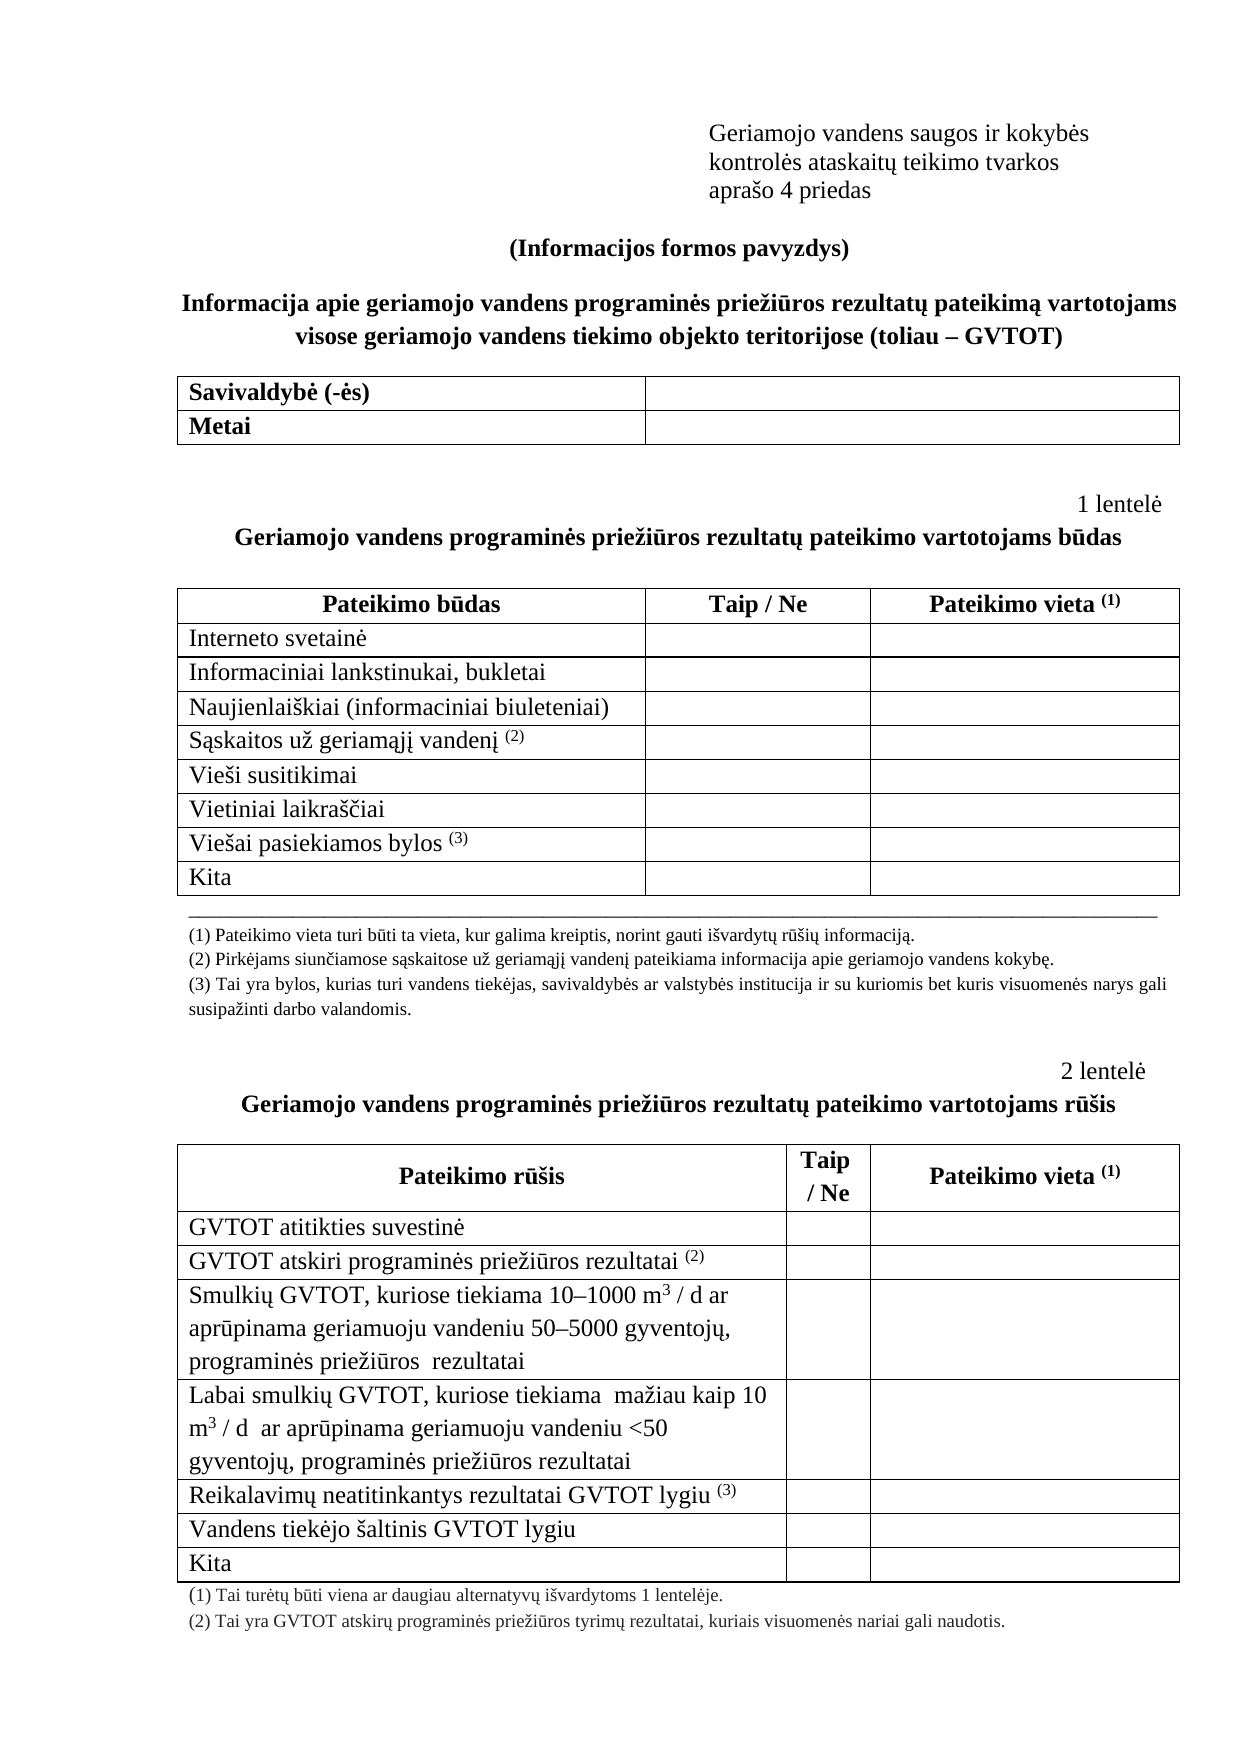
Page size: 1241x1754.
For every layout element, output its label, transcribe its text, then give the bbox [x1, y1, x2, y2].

table_cell 2 lentelė Geriamojo vandens programinės priežiūros rezultatų pateikimo vartotojams rūšis [177, 1056, 1179, 1144]
table_cell [646, 862, 870, 895]
text Geriamojo vandens saugos ir kokybės [709, 118, 1181, 147]
table_cell Naujienlaiškiai (informaciniai biuleteniai) [178, 692, 645, 724]
table_cell [871, 726, 1179, 759]
table_cell 1 lentelė Geriamojo vandens programinės priežiūros rezultatų pateikimo vartotojams būdas [177, 445, 1179, 555]
table_cell [871, 1480, 1179, 1513]
table_cell _____________________________________________________________________________________________ (1) Pateikimo vieta turi būti ta vieta, kur galima kreiptis, norint gauti išvardytų rūšių informaciją. (2) Pirkėjams siunčiamose sąskaitose už geriamąjį vandenį pateikiama informacija apie geriamojo vandens kokybę. (3) Tai yra bylos, kurias turi vandens tiekėjas, savivaldybės ar valstybės institucija ir su kuriomis bet kuris visuomenės narys gali susipažinti darbo valandomis. [177, 896, 1179, 1056]
table_cell [871, 692, 1179, 724]
table_cell [646, 828, 870, 861]
table_header [646, 377, 1179, 410]
table_cell Interneto svetainė [178, 624, 645, 656]
table_cell [787, 1246, 870, 1279]
table_cell [177, 555, 645, 588]
table_cell Metai [178, 411, 645, 444]
table_cell Labai smulkių GVTOT, kuriose tiekiama mažiau kaip 10 m3 / d ar aprūpinama geriamuoju vandeniu <50 gyventojų, programinės priežiūros rezultatai [178, 1380, 786, 1479]
table_cell [871, 658, 1179, 691]
table_cell Vandens tiekėjo šaltinis GVTOT lygiu [178, 1514, 786, 1547]
table_cell [871, 1246, 1179, 1279]
table_cell [870, 555, 1179, 588]
table_cell Viešai pasiekiamos bylos (3) [178, 828, 645, 861]
table_cell [646, 726, 870, 759]
table_cell [646, 658, 870, 691]
table_cell [871, 1212, 1179, 1245]
text aprašo 4 priedas [709, 176, 1181, 204]
table_cell [871, 828, 1179, 861]
table_cell [871, 1380, 1179, 1479]
table_cell [787, 1212, 870, 1245]
table_cell Pateikimo vieta (1) [871, 589, 1179, 622]
table_cell Smulkių GVTOT, kuriose tiekiama 10–1000 m3 / d ar aprūpinama geriamuoju vandeniu 50–5000 gyventojų, programinės priežiūros rezultatai [178, 1280, 786, 1379]
table_cell [787, 1380, 870, 1479]
table_cell [787, 1514, 870, 1547]
table_cell [787, 1480, 870, 1513]
table_cell [871, 1514, 1179, 1547]
table_cell Taip / Ne [646, 589, 870, 622]
table_cell [871, 862, 1179, 895]
table_cell [645, 555, 870, 588]
table_cell [871, 794, 1179, 827]
text kontrolės ataskaitų teikimo tvarkos [709, 147, 1181, 176]
table_cell GVTOT atitikties suvestinė [178, 1212, 786, 1245]
table_cell [871, 1548, 1179, 1581]
table_cell [646, 692, 870, 724]
text (Informacijos formos pavyzdys) [177, 233, 1181, 262]
table_cell GVTOT atskiri programinės priežiūros rezultatai (2) [178, 1246, 786, 1279]
table_cell Vietiniai laikraščiai [178, 794, 645, 827]
table_cell Sąskaitos už geriamąjį vandenį (2) [178, 726, 645, 759]
table_cell [871, 1280, 1179, 1379]
table_cell Kita [178, 1548, 786, 1581]
table_cell [871, 624, 1179, 656]
text Informacija apie geriamojo vandens programinės priežiūros rezultatų pateikimą vartotojams visose geriamojo vandens tiekimo objekto teritorijose (toliau – GVTOT) [177, 288, 1181, 350]
table_cell Taip / Ne [787, 1145, 870, 1211]
table_header Savivaldybė (-ės) [178, 377, 645, 410]
table_cell [871, 760, 1179, 793]
table_cell (1) Tai turėtų būti viena ar daugiau alternatyvų išvardytoms 1 lentelėje. (2) Tai yra GVTOT atskirų programinės priežiūros tyrimų rezultatai, kuriais visuomenės nariai gali naudotis. [177, 1583, 1179, 1636]
table_cell [646, 794, 870, 827]
table_cell Kita [178, 862, 645, 895]
table_cell [646, 760, 870, 793]
table_cell Informaciniai lankstinukai, bukletai [178, 658, 645, 691]
table_cell Reikalavimų neatitinkantys rezultatai GVTOT lygiu (3) [178, 1480, 786, 1513]
table_cell [646, 411, 1179, 444]
table_cell [787, 1280, 870, 1379]
table_cell Pateikimo vieta (1) [871, 1145, 1179, 1211]
table_cell Pateikimo būdas [178, 589, 645, 622]
table_cell Vieši susitikimai [178, 760, 645, 793]
table_cell [787, 1548, 870, 1581]
table_cell [646, 624, 870, 656]
table_cell Pateikimo rūšis [178, 1145, 786, 1211]
